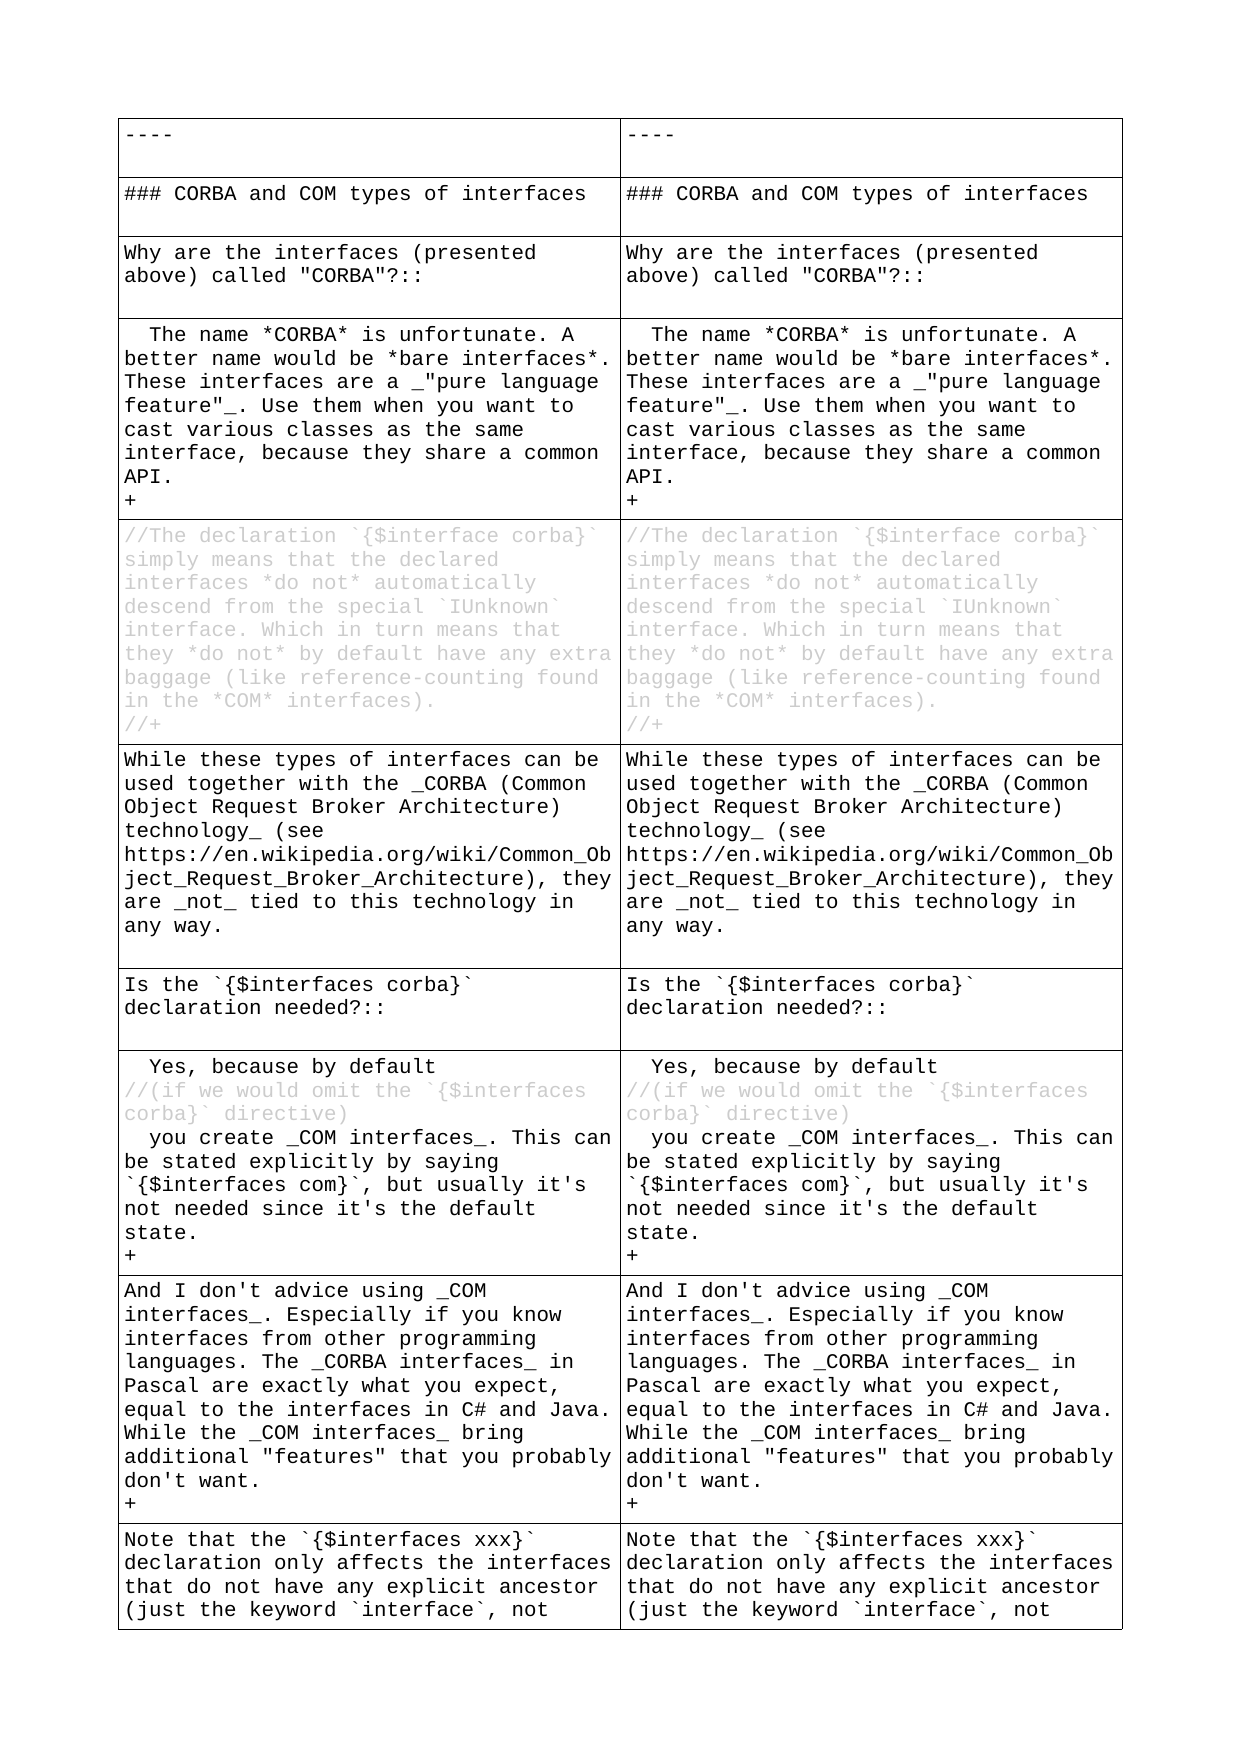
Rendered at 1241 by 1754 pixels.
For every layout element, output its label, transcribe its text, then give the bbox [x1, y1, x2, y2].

table_cell [119, 119, 620, 177]
table_cell And I don't advice using _COM interfaces_. Especially if you know interfaces from other programming languages. The _CORBA interfaces_ in Pascal are exactly what you expect, equal to the interfaces in C# and Java. While the _COM interfaces_ bring additional "features" that you probably don't want. + [621, 1276, 1122, 1523]
table_cell While these types of interfaces can be used together with the _CORBA (Common Object Request Broker Architecture) technology_ (see https://en.wikipedia.org/wiki/Common_Object_Request_Broker_Architecture), they are _not_ tied to this technology in any way. [621, 745, 1122, 968]
table_cell Why are the interfaces (presented above) called "CORBA"?:: [119, 237, 620, 318]
table_cell The name *CORBA* is unfortunate. A better name would be *bare interfaces*. These interfaces are a _"pure language feature"_. Use them when you want to cast various classes as the same interface, because they share a common API. + [621, 319, 1122, 519]
table_cell [621, 119, 1122, 177]
table_cell Why are the interfaces (presented above) called "CORBA"?:: [621, 237, 1122, 318]
table_cell Note that the `{$interfaces xxx}` declaration only affects the interfaces that do not have any explicit ancestor (just the keyword `interface`, not [119, 1524, 620, 1629]
table_cell Yes, because by default //(if we would omit the `{$interfaces corba}` directive) you create _COM interfaces_. This can be stated explicitly by saying `{$interfaces com}`, but usually it's not needed since it's the default state. + [621, 1051, 1122, 1275]
table_cell Is the `{$interfaces corba}` declaration needed?:: [621, 969, 1122, 1050]
table_cell //The declaration `{$interface corba}` simply means that the declared interfaces *do not* automatically descend from the special `IUnknown` interface. Which in turn means that they *do not* by default have any extra baggage (like reference-counting found in the *COM* interfaces). //+ [119, 520, 620, 743]
table_cell While these types of interfaces can be used together with the _CORBA (Common Object Request Broker Architecture) technology_ (see https://en.wikipedia.org/wiki/Common_Object_Request_Broker_Architecture), they are _not_ tied to this technology in any way. [119, 745, 620, 968]
table_cell Yes, because by default //(if we would omit the `{$interfaces corba}` directive) you create _COM interfaces_. This can be stated explicitly by saying `{$interfaces com}`, but usually it's not needed since it's the default state. + [119, 1051, 620, 1275]
table_cell ### CORBA and COM types of interfaces [119, 178, 620, 236]
table_cell Note that the `{$interfaces xxx}` declaration only affects the interfaces that do not have any explicit ancestor (just the keyword `interface`, not [621, 1524, 1122, 1629]
table_cell And I don't advice using _COM interfaces_. Especially if you know interfaces from other programming languages. The _CORBA interfaces_ in Pascal are exactly what you expect, equal to the interfaces in C# and Java. While the _COM interfaces_ bring additional "features" that you probably don't want. + [119, 1276, 620, 1523]
table_cell //The declaration `{$interface corba}` simply means that the declared interfaces *do not* automatically descend from the special `IUnknown` interface. Which in turn means that they *do not* by default have any extra baggage (like reference-counting found in the *COM* interfaces). //+ [621, 520, 1122, 743]
table_cell The name *CORBA* is unfortunate. A better name would be *bare interfaces*. These interfaces are a _"pure language feature"_. Use them when you want to cast various classes as the same interface, because they share a common API. + [119, 319, 620, 519]
table_cell Is the `{$interfaces corba}` declaration needed?:: [119, 969, 620, 1050]
table_cell ### CORBA and COM types of interfaces [621, 178, 1122, 236]
